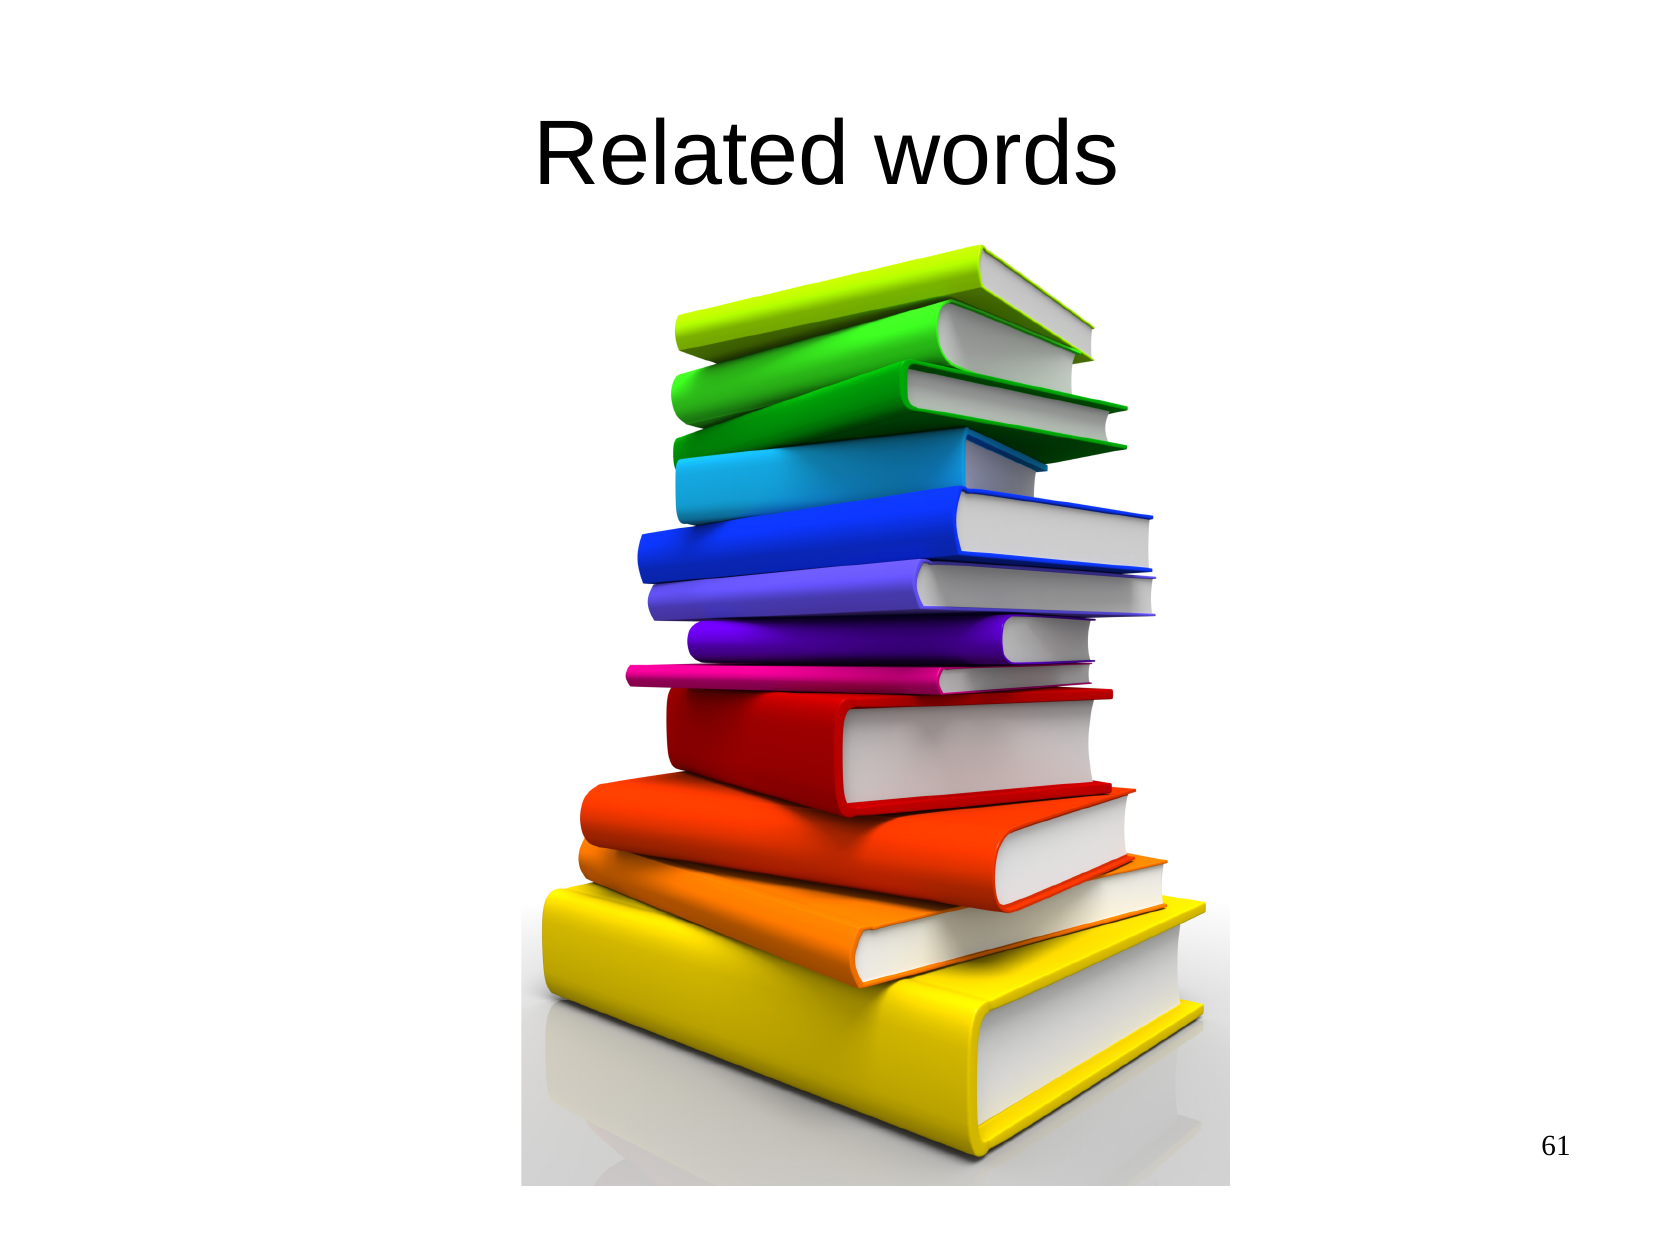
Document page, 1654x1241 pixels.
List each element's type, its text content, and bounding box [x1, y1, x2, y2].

title Related words [82, 49, 1571, 257]
picture [521, 240, 1231, 1186]
